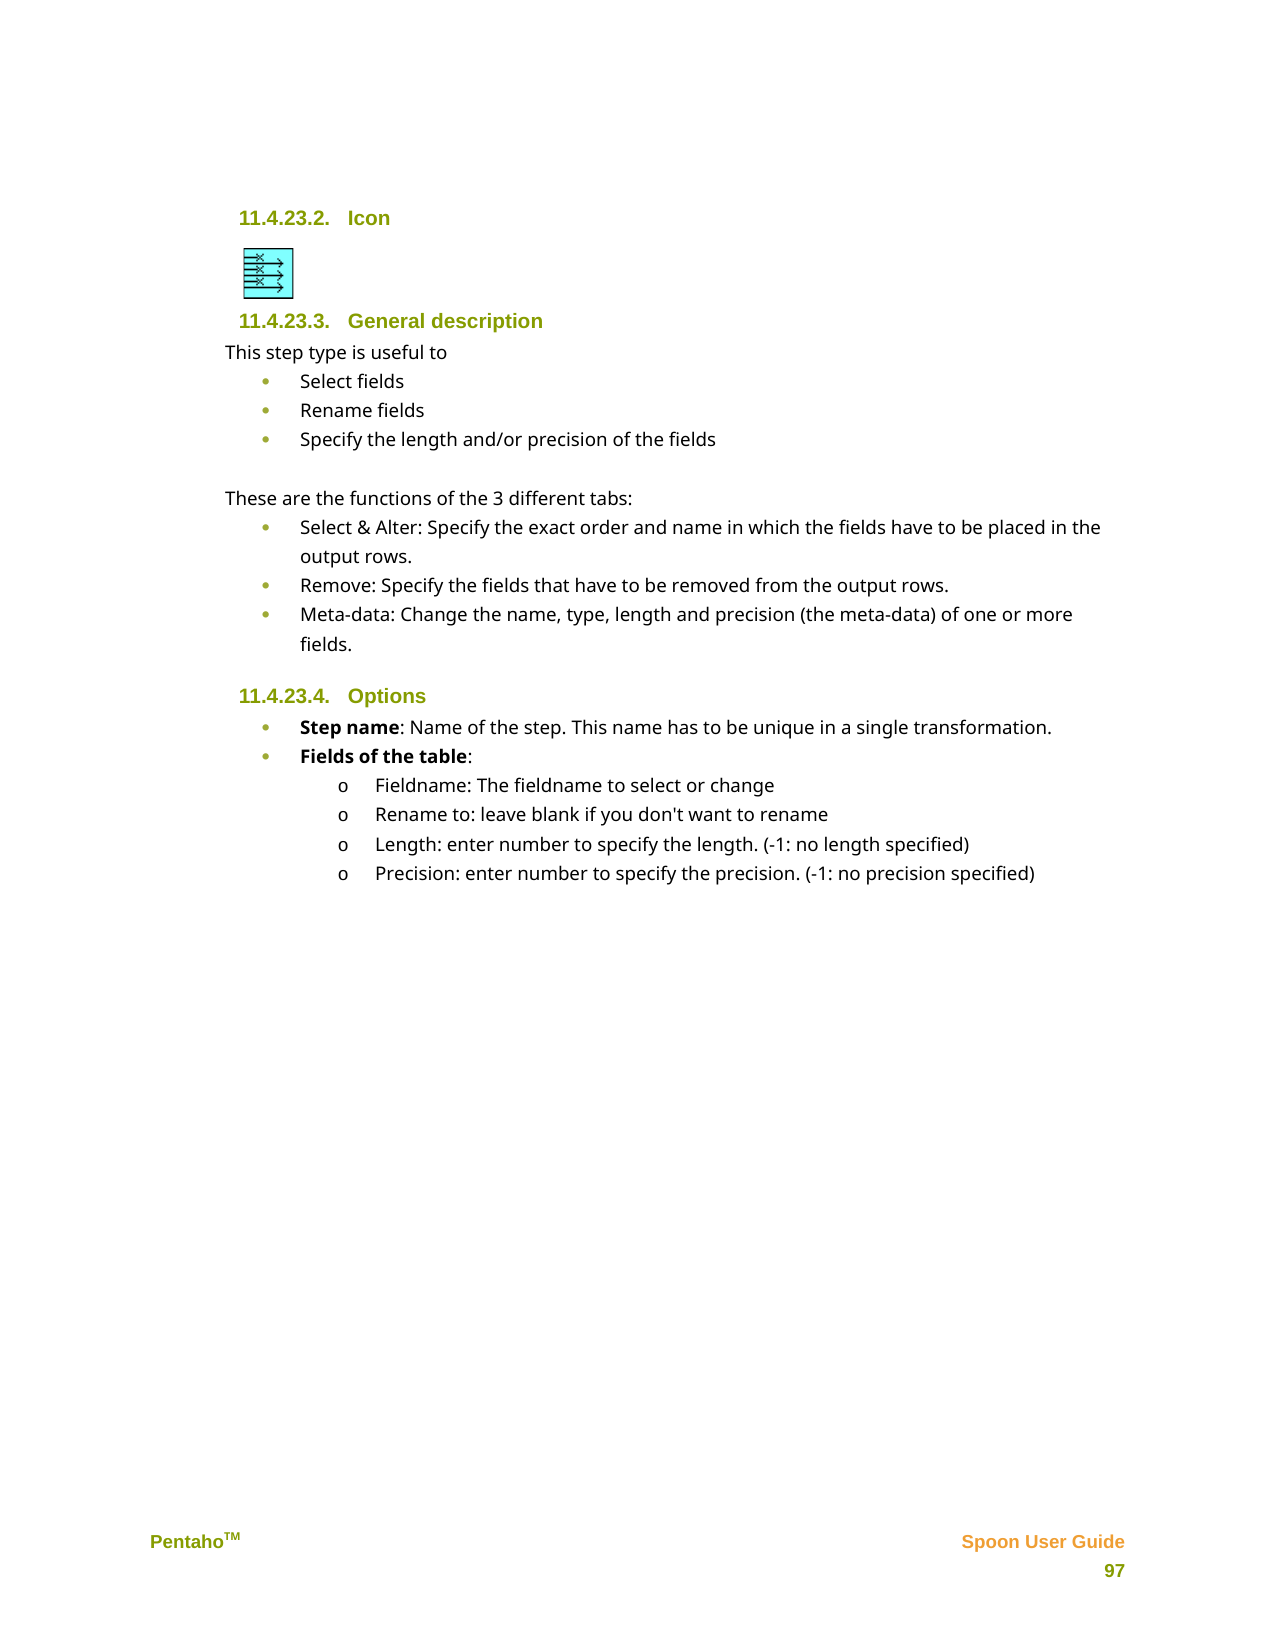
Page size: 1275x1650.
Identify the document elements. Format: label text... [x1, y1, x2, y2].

picture [243, 248, 294, 299]
list Step name: Name of the step. This name has to be unique in a single transformation. [262, 711, 1125, 740]
list Rename to: leave blank if you don't want to rename [337, 798, 1125, 828]
subtitle Icon [239, 198, 1125, 233]
list Rename fields [262, 394, 1125, 423]
text These are the functions of the 3 different tabs: [225, 482, 1125, 511]
list Meta-data: Change the name, type, length and precision (the meta-data) of one or more fields. [262, 598, 1125, 657]
list Specify the length and/or precision of the fields [262, 423, 1125, 453]
subtitle Options [239, 676, 1125, 710]
list Fields of the table: [262, 740, 1125, 769]
subtitle General description [239, 247, 1125, 335]
list Remove: Specify the fields that have to be removed from the output rows. [262, 569, 1125, 598]
list Select & Alter: Specify the exact order and name in which the fields have to be placed in the output rows. [262, 511, 1125, 569]
list Length: enter number to specify the length. (-1: no length specified) [337, 828, 1125, 857]
text This step type is useful to [225, 336, 1125, 365]
list Precision: enter number to specify the precision. (-1: no precision specified) [337, 857, 1125, 886]
list Select fields [262, 365, 1125, 394]
list Fieldname: The fieldname to select or change [337, 769, 1125, 798]
